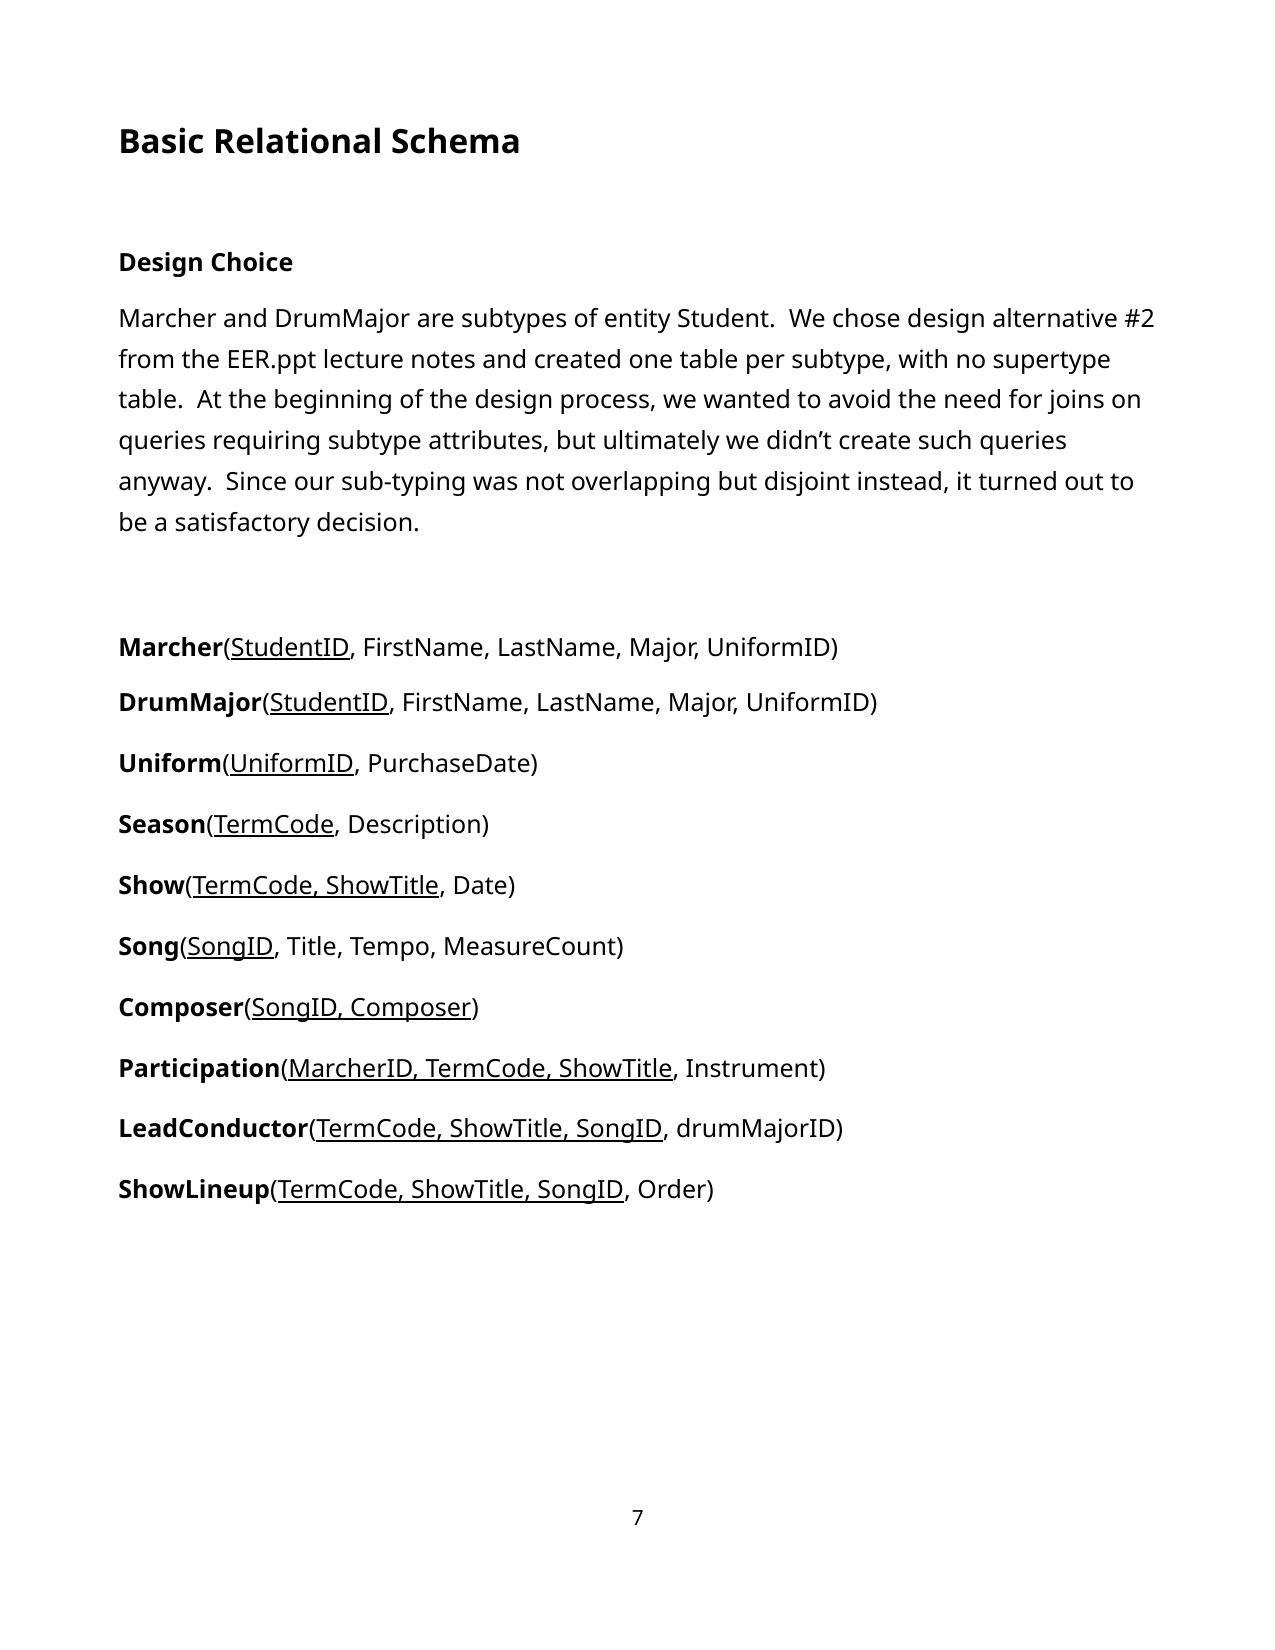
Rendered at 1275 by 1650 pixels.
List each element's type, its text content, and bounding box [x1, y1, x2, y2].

text Song(SongID, Title, Tempo, MeasureCount) [118, 928, 1157, 962]
text Show(TermCode, ShowTitle, Date) [118, 867, 1157, 901]
text Design Choice [118, 245, 1157, 279]
subtitle Basic Relational Schema [118, 118, 1157, 163]
text ShowLineup(TermCode, ShowTitle, SongID, Order) [118, 1172, 1157, 1206]
text Marcher(StudentID, FirstName, LastName, Major, UniformID) [118, 629, 1157, 663]
text Season(TermCode, Description) [118, 806, 1157, 841]
text DrumMajor(StudentID, FirstName, LastName, Major, UniformID) [118, 684, 1157, 719]
text Composer(SongID, Composer) [118, 989, 1157, 1023]
text Participation(MarcherID, TermCode, ShowTitle, Instrument) [118, 1050, 1157, 1084]
text LeadConductor(TermCode, ShowTitle, SongID, drumMajorID) [118, 1111, 1157, 1145]
text Uniform(UniformID, PurchaseDate) [118, 746, 1157, 779]
text Marcher and DrumMajor are subtypes of entity Student. We chose design alternative #2 from the EER.ppt lecture notes and created one table per subtype, with no supertype table. At the beginning of the design process, we wanted to avoid the need for joins on queries requiring subtype attributes, but ultimately we didn’t create such queries anyway. Since our sub-typing was not overlapping but disjoint instead, it turned out to be a satisfactory decision. [118, 301, 1157, 539]
